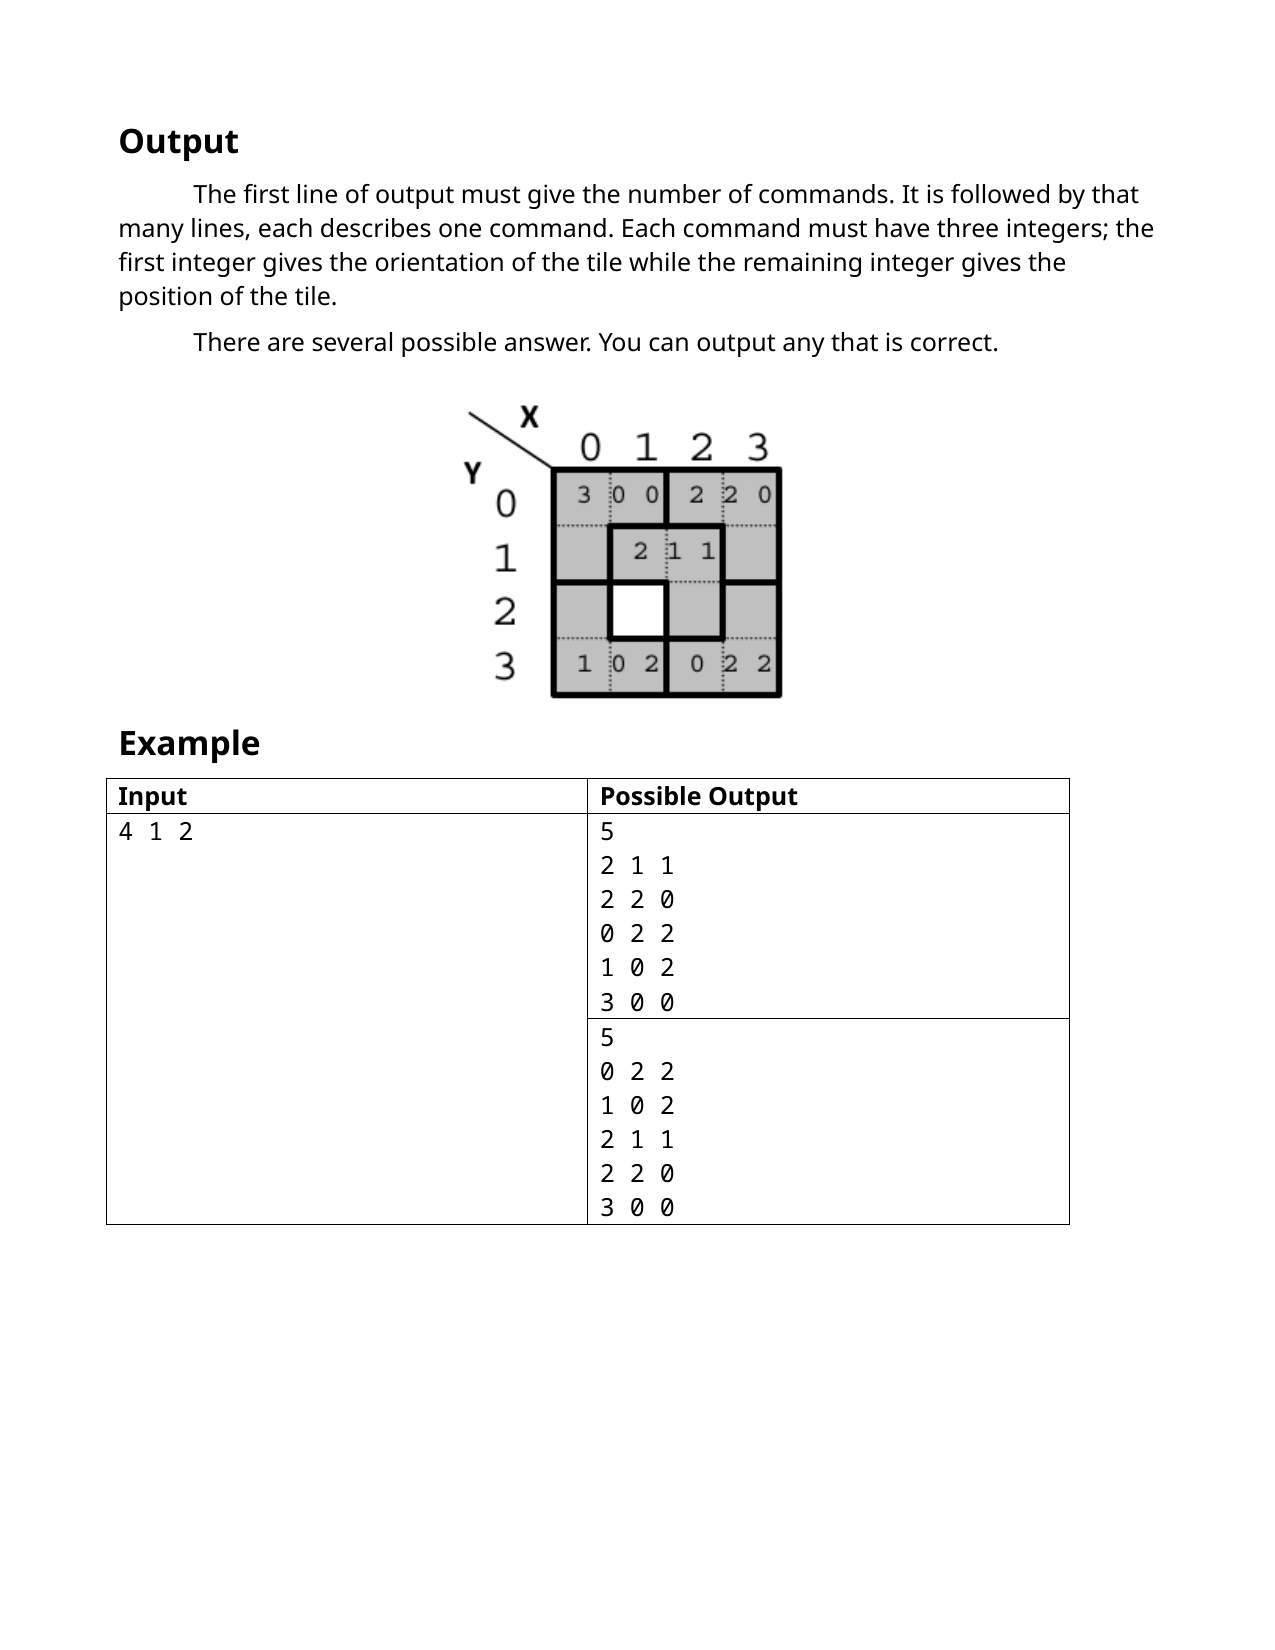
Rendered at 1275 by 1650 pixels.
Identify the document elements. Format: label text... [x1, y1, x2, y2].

subtitle Output [118, 118, 1157, 164]
table_cell 5 0 2 2 1 0 2 2 1 1 2 2 0 3 0 0 [588, 1019, 1069, 1224]
table_cell 5 2 1 1 2 2 0 0 2 2 1 0 2 3 0 0 [588, 814, 1069, 1018]
table_cell 4 1 2 [107, 814, 587, 1224]
picture [421, 373, 820, 711]
table_header Input [107, 779, 587, 813]
subtitle Example [118, 719, 1157, 765]
table_header Possible Output [588, 779, 1069, 813]
text The first line of output must give the number of commands. It is followed by that many lines, each describes one command. Each command must have three integers; the first integer gives the orientation of the tile while the remaining integer gives the position of the tile. [118, 176, 1157, 313]
text There are several possible answer. You can output any that is correct. [118, 325, 1157, 359]
